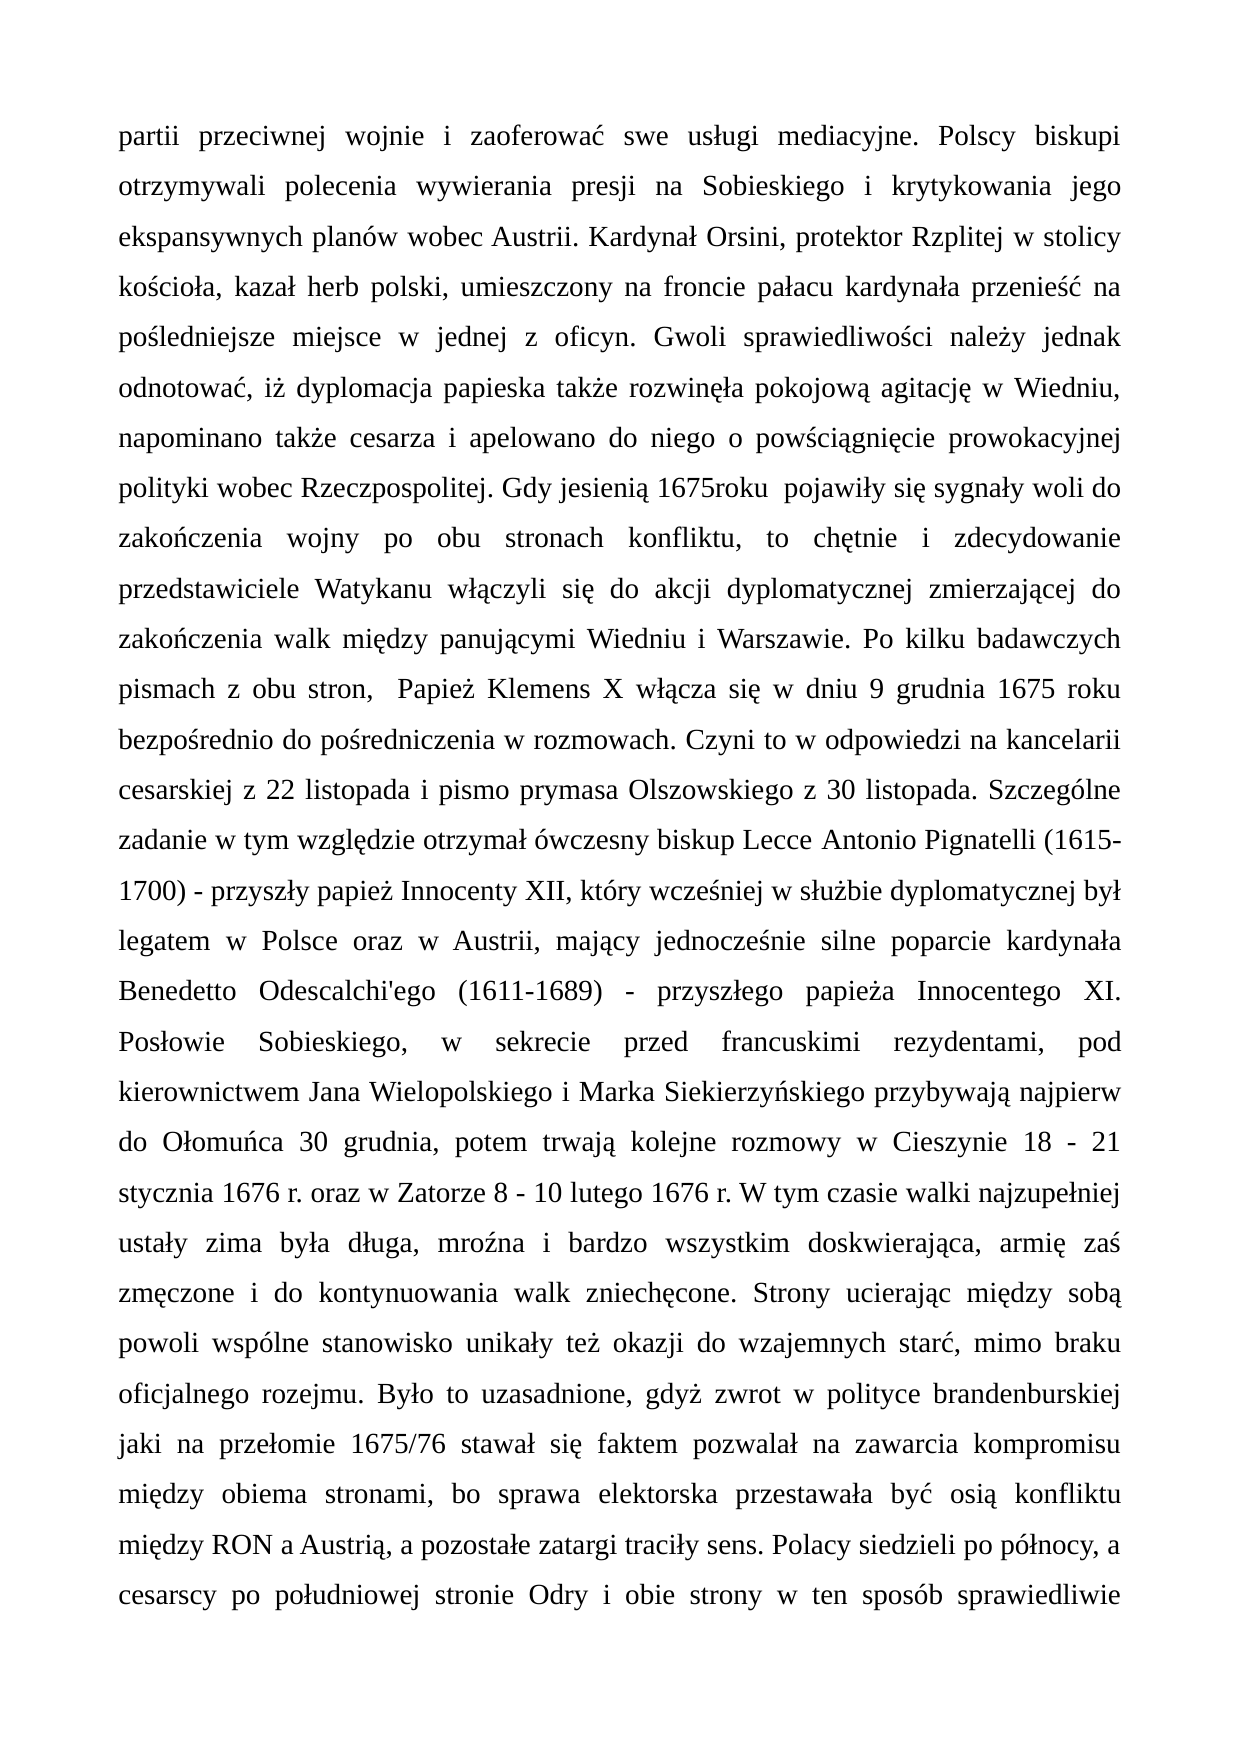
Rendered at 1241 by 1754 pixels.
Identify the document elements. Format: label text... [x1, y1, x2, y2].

text partii przeciwnej wojnie i zaoferować swe usługi mediacyjne. Polscy biskupi otrzymywali polecenia wywierania presji na Sobieskiego i krytykowania jego ekspansywnych planów wobec Austrii. Kardynał Orsini, protektor Rzplitej w stolicy kościoła, kazał herb polski, umieszczony na froncie pałacu kardynała przenieść na pośledniejsze miejsce w jednej z oficyn. Gwoli sprawiedliwości należy jednak odnotować, iż dyplomacja papieska także rozwinęła pokojową agitację w Wiedniu, napominano także cesarza i apelowano do niego o powściągnięcie prowokacyjnej polityki wobec Rzeczpospolitej. Gdy jesienią 1675roku pojawiły się sygnały woli do zakończenia wojny po obu stronach konfliktu, to chętnie i zdecydowanie przedstawiciele Watykanu włączyli się do akcji dyplomatycznej zmierzającej do zakończenia walk między panującymi Wiedniu i Warszawie. Po kilku badawczych pismach z obu stron, Papież Klemens X włącza się w dniu 9 grudnia 1675 roku bezpośrednio do pośredniczenia w rozmowach. Czyni to w odpowiedzi na kancelarii cesarskiej z 22 listopada i pismo prymasa Olszowskiego z 30 listopada. Szczególne zadanie w tym względzie otrzymał ówczesny biskup Lecce Antonio Pignatelli (1615-1700) - przyszły papież Innocenty XII, który wcześniej w służbie dyplomatycznej był legatem w Polsce oraz w Austrii, mający jednocześnie silne poparcie kardynała Benedetto Odescalchi'ego (1611-1689) - przyszłego papieża Innocentego XI. Posłowie Sobieskiego, w sekrecie przed francuskimi rezydentami, pod kierownictwem Jana Wielopolskiego i Marka Siekierzyńskiego przybywają najpierw do Ołomuńca 30 grudnia, potem trwają kolejne rozmowy w Cieszynie 18 - 21 stycznia 1676 r. oraz w Zatorze 8 - 10 lutego 1676 r. W tym czasie walki najzupełniej ustały zima była długa, mroźna i bardzo wszystkim doskwierająca, armię zaś zmęczone i do kontynuowania walk zniechęcone. Strony ucierając między sobą powoli wspólne stanowisko unikały też okazji do wzajemnych starć, mimo braku oficjalnego rozejmu. Było to uzasadnione, gdyż zwrot w polityce brandenburskiej jaki na przełomie 1675/76 stawał się faktem pozwalał na zawarcia kompromisu między obiema stronami, bo sprawa elektorska przestawała być osią konfliktu między RON a Austrią, a pozostałe zatargi traciły sens. Polacy siedzieli po północy, a cesarscy po południowej stronie Odry i obie strony w ten sposób sprawiedliwie [118, 118, 1122, 1611]
